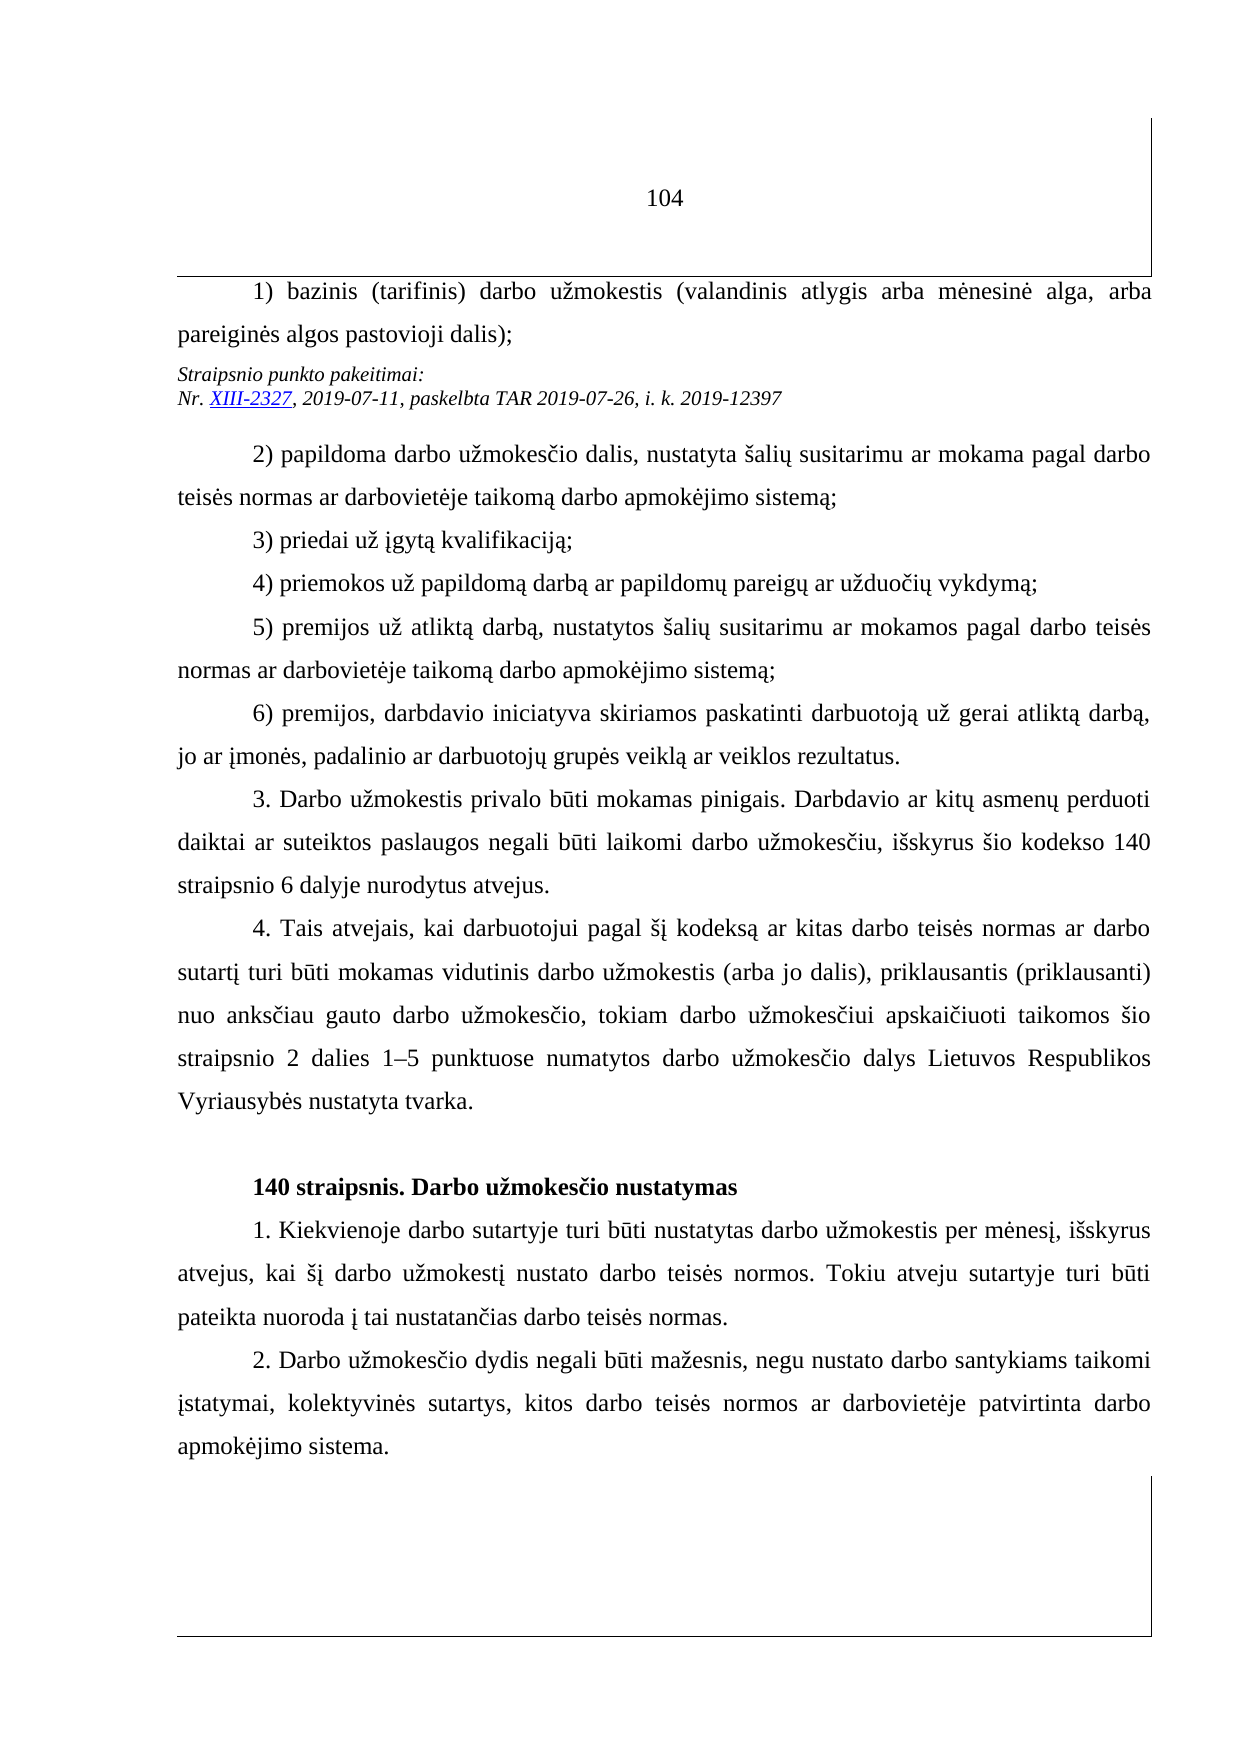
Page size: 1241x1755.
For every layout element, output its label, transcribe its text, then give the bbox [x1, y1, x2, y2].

text 5) premijos už atliktą darbą, nustatytos šalių susitarimu ar mokamos pagal darbo teisės normas ar darbovietėje taikomą darbo apmokėjimo sistemą; [177, 612, 1152, 683]
text 4) priemokos už papildomą darbą ar papildomų pareigų ar užduočių vykdymą; [177, 568, 1152, 597]
text 4. Tais atvejais, kai darbuotojui pagal šį kodeksą ar kitas darbo teisės normas ar darbo sutartį turi būti mokamas vidutinis darbo užmokestis (arba jo dalis), priklausantis (priklausanti) nuo anksčiau gauto darbo užmokesčio, tokiam darbo užmokesčiui apskaičiuoti taikomos šio straipsnio 2 dalies 1–5 punktuose numatytos darbo užmokesčio dalys Lietuvos Respublikos Vyriausybės nustatyta tvarka. [177, 913, 1152, 1115]
subtitle 140 straipsnis. Darbo užmokesčio nustatymas [177, 1172, 1152, 1201]
text 2. Darbo užmokesčio dydis negali būti mažesnis, negu nustato darbo santykiams taikomi įstatymai, kolektyvinės sutartys, kitos darbo teisės normos ar darbovietėje patvirtinta darbo apmokėjimo sistema. [177, 1345, 1152, 1460]
text 6) premijos, darbdavio iniciatyva skiriamos paskatinti darbuotoją už gerai atliktą darbą, jo ar įmonės, padalinio ar darbuotojų grupės veiklą ar veiklos rezultatus. [177, 698, 1152, 770]
text 1) bazinis (tarifinis) darbo užmokestis (valandinis atlygis arba mėnesinė alga, arba pareiginės algos pastovioji dalis); [177, 276, 1152, 348]
text 3. Darbo užmokestis privalo būti mokamas pinigais. Darbdavio ar kitų asmenų perduoti daiktai ar suteiktos paslaugos negali būti laikomi darbo užmokesčiu, išskyrus šio kodekso 140 straipsnio 6 dalyje nurodytus atvejus. [177, 784, 1152, 899]
text 3) priedai už įgytą kvalifikaciją; [177, 525, 1152, 554]
text Nr. XIII-2327, 2019-07-11, paskelbta TAR 2019-07-26, i. k. 2019-12397 [177, 386, 1152, 410]
text 1. Kiekvienoje darbo sutartyje turi būti nustatytas darbo užmokestis per mėnesį, išskyrus atvejus, kai šį darbo užmokestį nustato darbo teisės normos. Tokiu atveju sutartyje turi būti pateikta nuoroda į tai nustatančias darbo teisės normas. [177, 1215, 1152, 1330]
text Straipsnio punkto pakeitimai: [177, 362, 1152, 386]
text 2) papildoma darbo užmokesčio dalis, nustatyta šalių susitarimu ar mokama pagal darbo teisės normas ar darbovietėje taikomą darbo apmokėjimo sistemą; [177, 439, 1152, 511]
